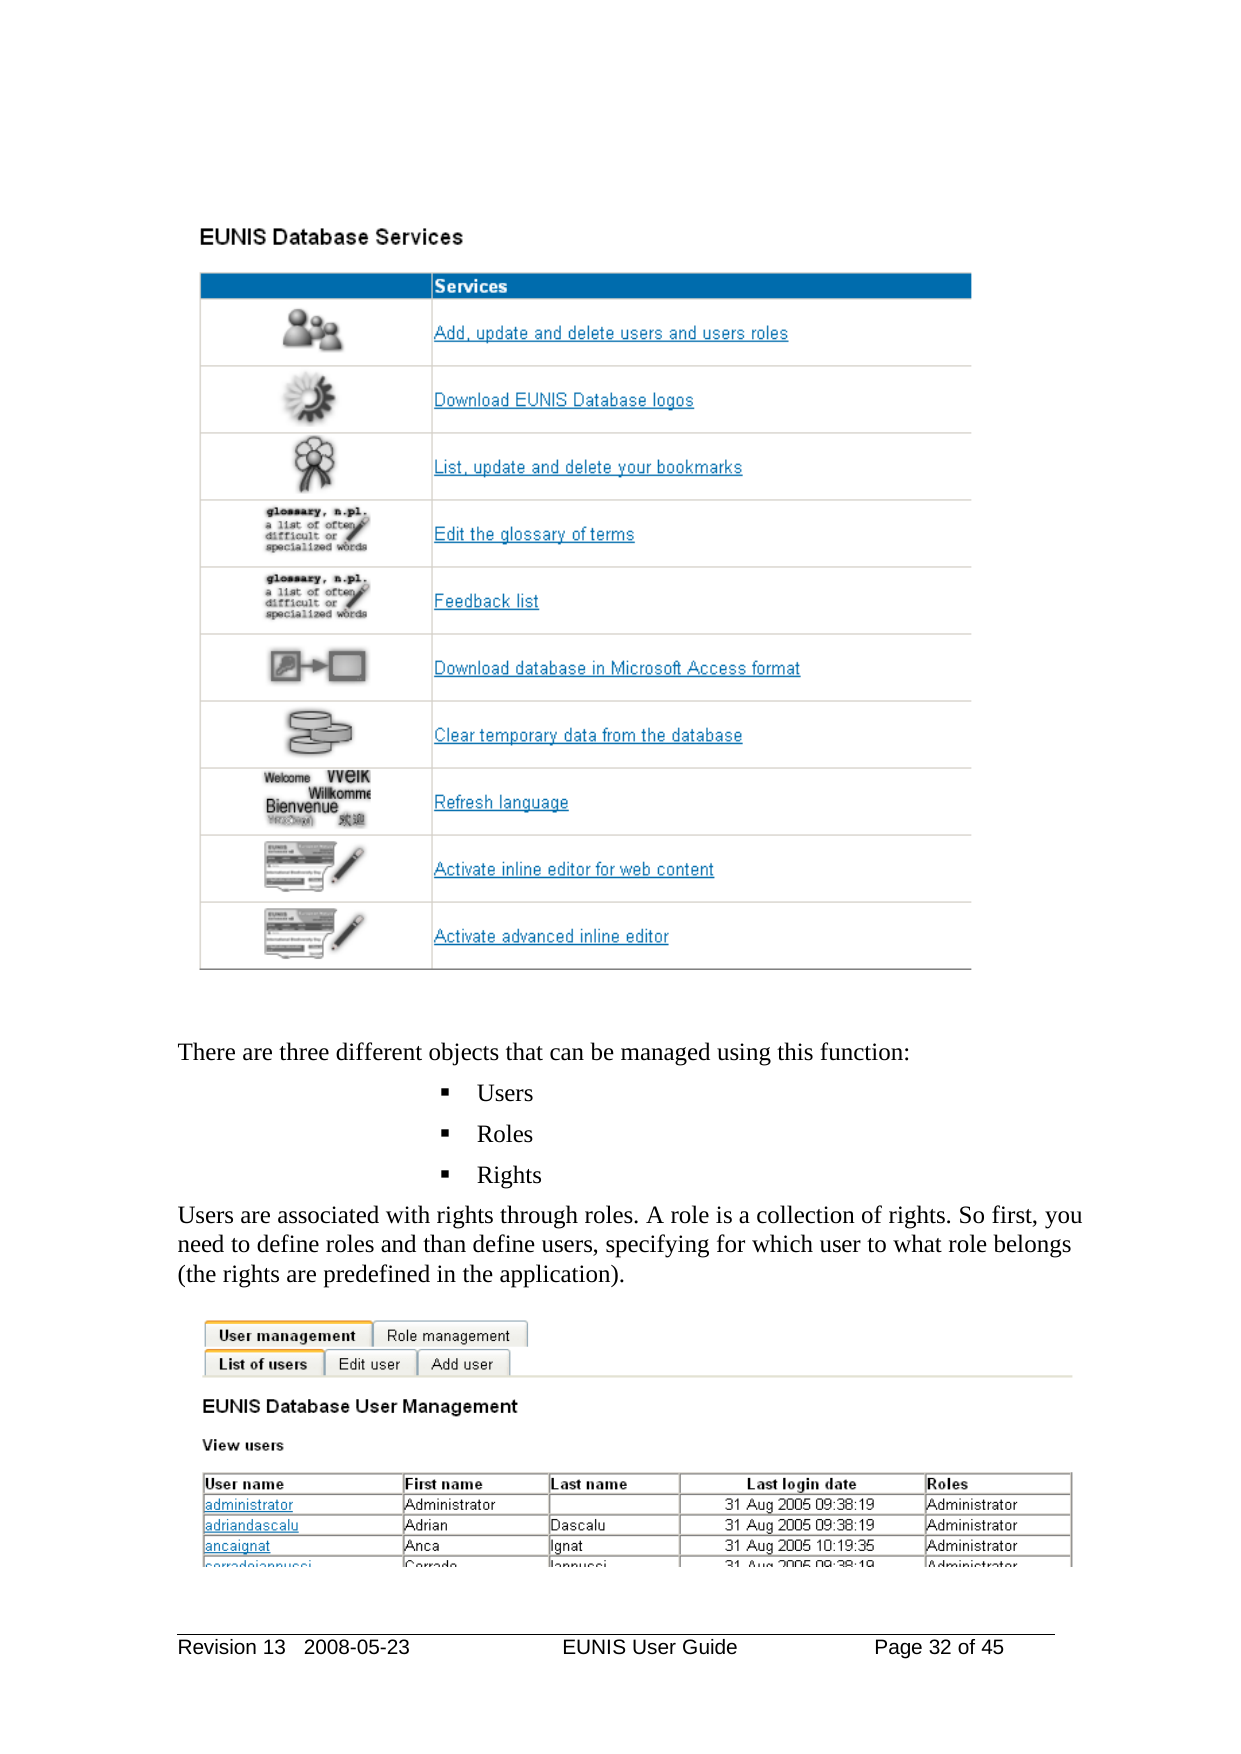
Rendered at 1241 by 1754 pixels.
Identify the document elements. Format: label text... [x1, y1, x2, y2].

picture [193, 1308, 1076, 1567]
list Users [439, 1078, 1092, 1107]
list Roles [439, 1119, 1092, 1148]
text Users are associated with rights through roles. A role is a collection of rights. So first, you need to define roles and than define users, specifying for which user to what role belongs (the rights are predefined in the application). [177, 1200, 1092, 1287]
text There are three different objects that can be managed using this function: [177, 1037, 1092, 1066]
picture [193, 219, 972, 970]
list Rights [439, 1159, 1092, 1188]
